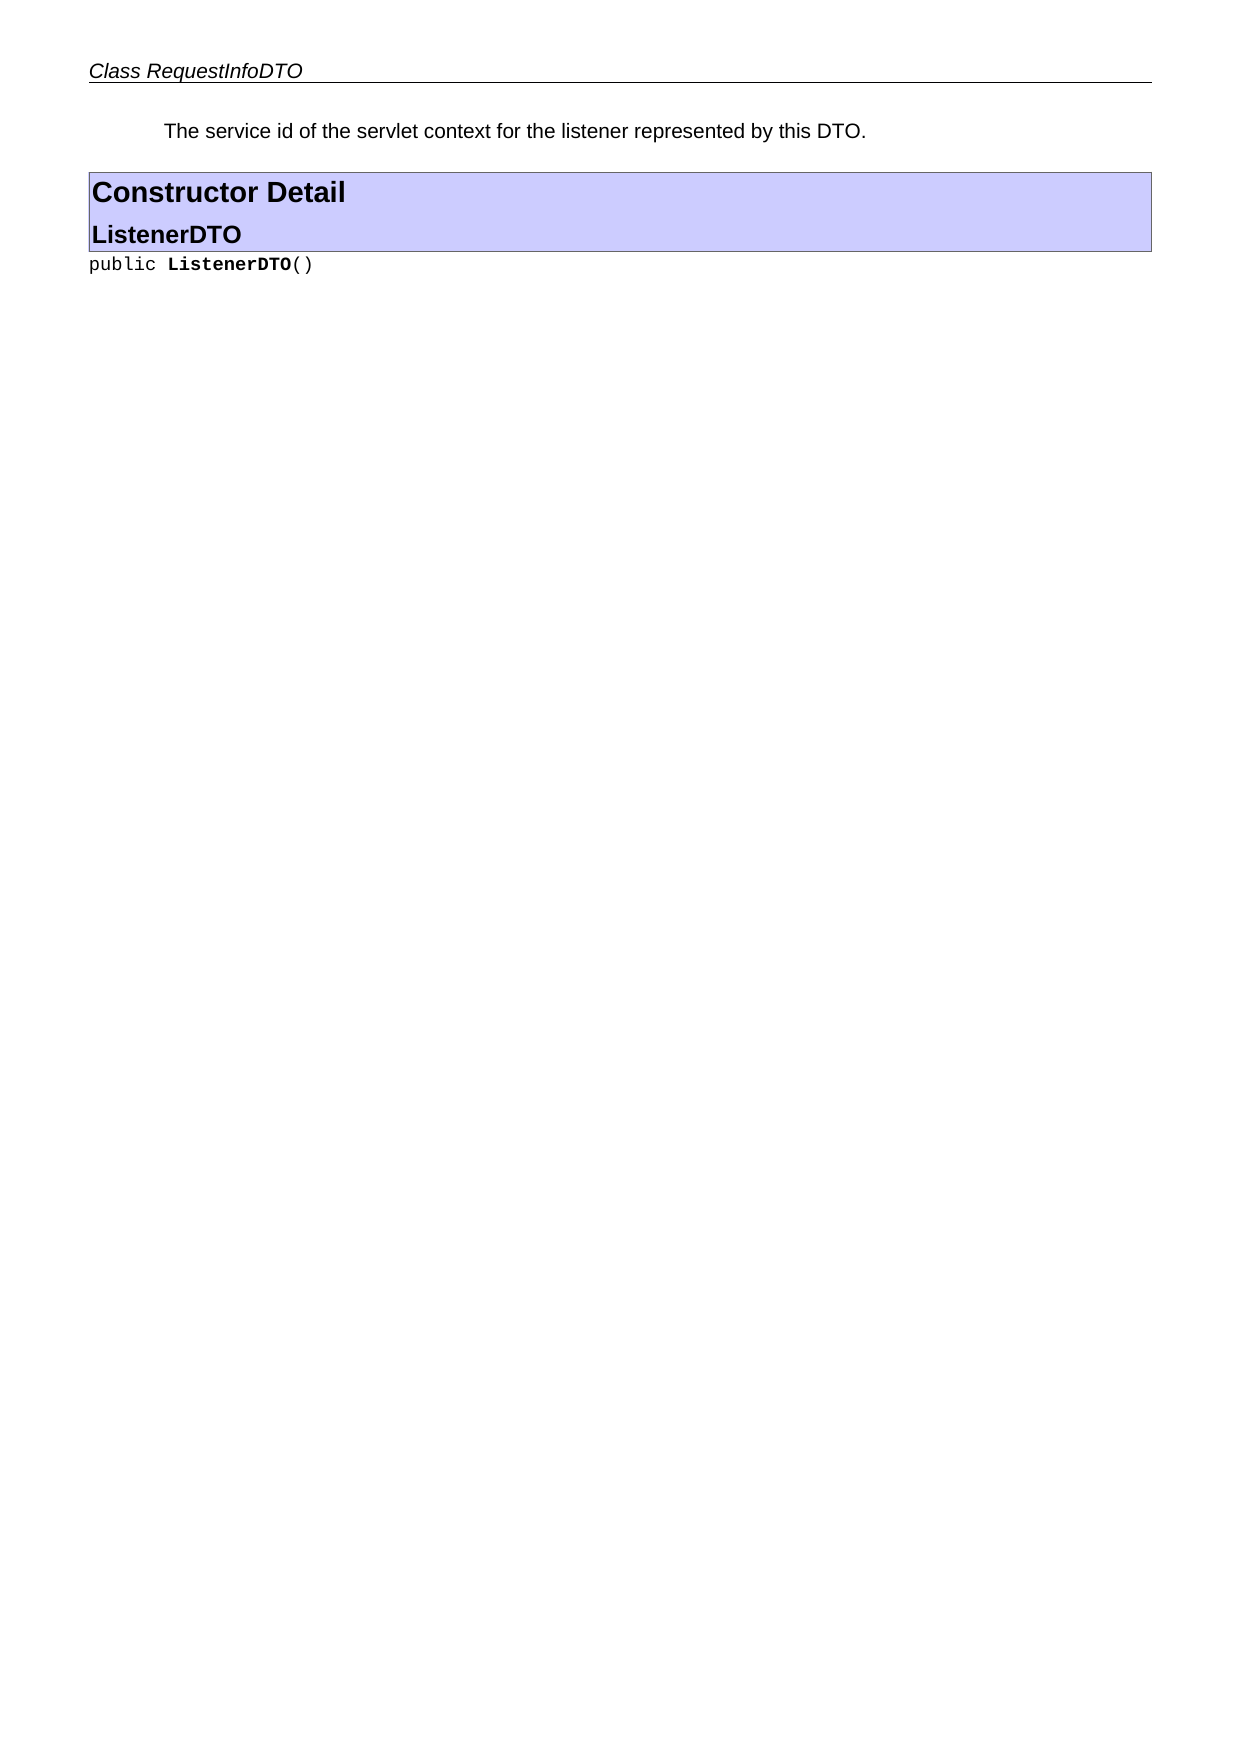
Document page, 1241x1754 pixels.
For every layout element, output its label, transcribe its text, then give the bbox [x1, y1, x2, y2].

text The service id of the servlet context for the listener represented by this DTO. [163, 118, 1152, 142]
subtitle Constructor Detail [90, 173, 1151, 208]
text public ListenerDTO() [88, 255, 1152, 276]
subtitle ListenerDTO [90, 217, 1151, 251]
